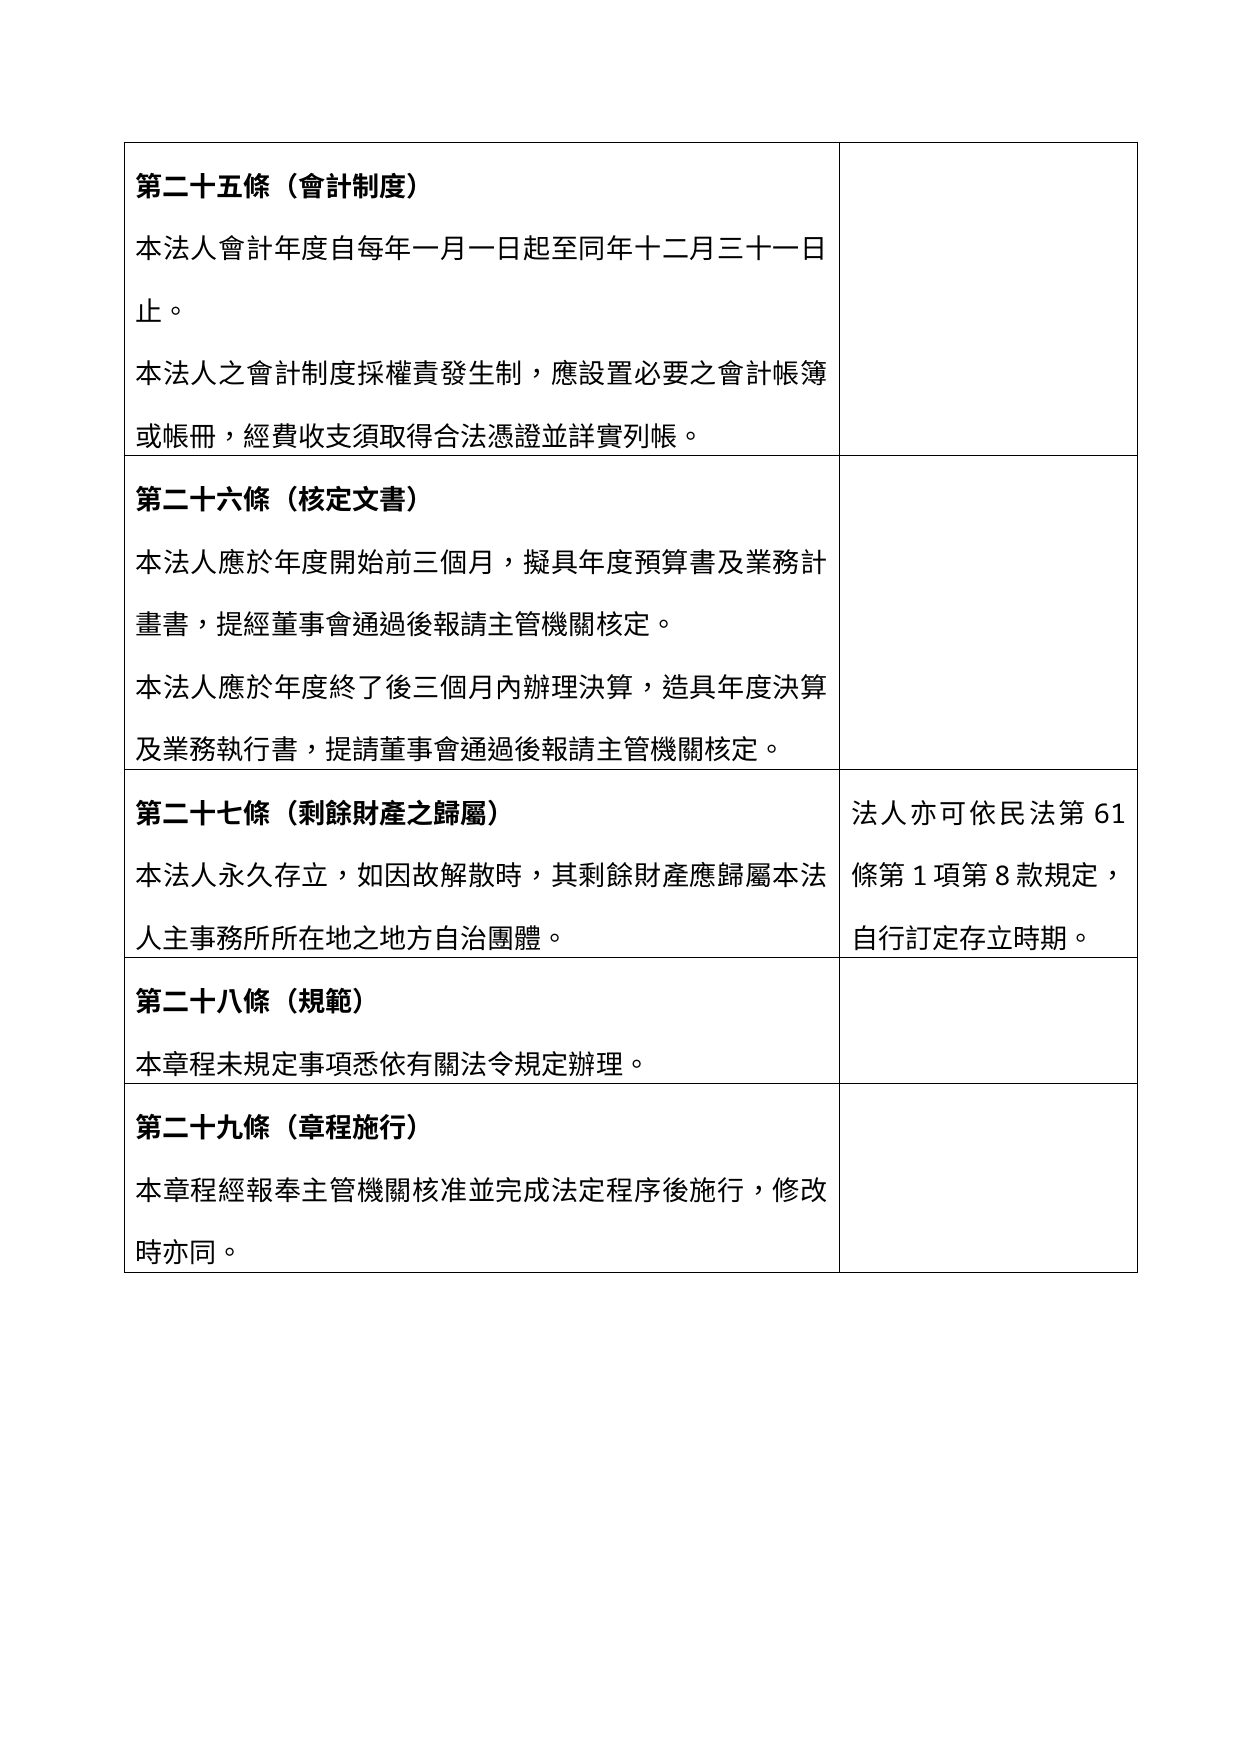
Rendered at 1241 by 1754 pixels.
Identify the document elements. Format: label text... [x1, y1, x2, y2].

table_cell 第二十七條（剩餘財產之歸屬） 本法人永久存立，如因故解散時，其剩餘財產應歸屬本法人主事務所所在地之地方自治團體。 [125, 770, 839, 957]
table_cell 法人亦可依民法第61條第1項第8款規定，自行訂定存立時期。 [840, 770, 1137, 957]
table_cell [840, 143, 1137, 455]
table_cell 第二十九條（章程施行） 本章程經報奉主管機關核准並完成法定程序後施行，修改時亦同。 [125, 1084, 839, 1272]
table_cell [840, 456, 1137, 769]
table_cell 第二十六條（核定文書） 本法人應於年度開始前三個月，擬具年度預算書及業務計畫書，提經董事會通過後報請主管機關核定。 本法人應於年度終了後三個月內辦理決算，造具年度決算及業務執行書，提請董事會通過後報請主管機關核定。 [125, 456, 839, 769]
table_cell [840, 1084, 1137, 1272]
table_cell 第二十五條（會計制度） 本法人會計年度自每年一月一日起至同年十二月三十一日止。 本法人之會計制度採權責發生制，應設置必要之會計帳簿或帳冊，經費收支須取得合法憑證並詳實列帳。 [125, 143, 839, 455]
table_cell 第二十八條（規範） 本章程未規定事項悉依有關法令規定辦理。 [125, 958, 839, 1083]
table_cell [840, 958, 1137, 1083]
